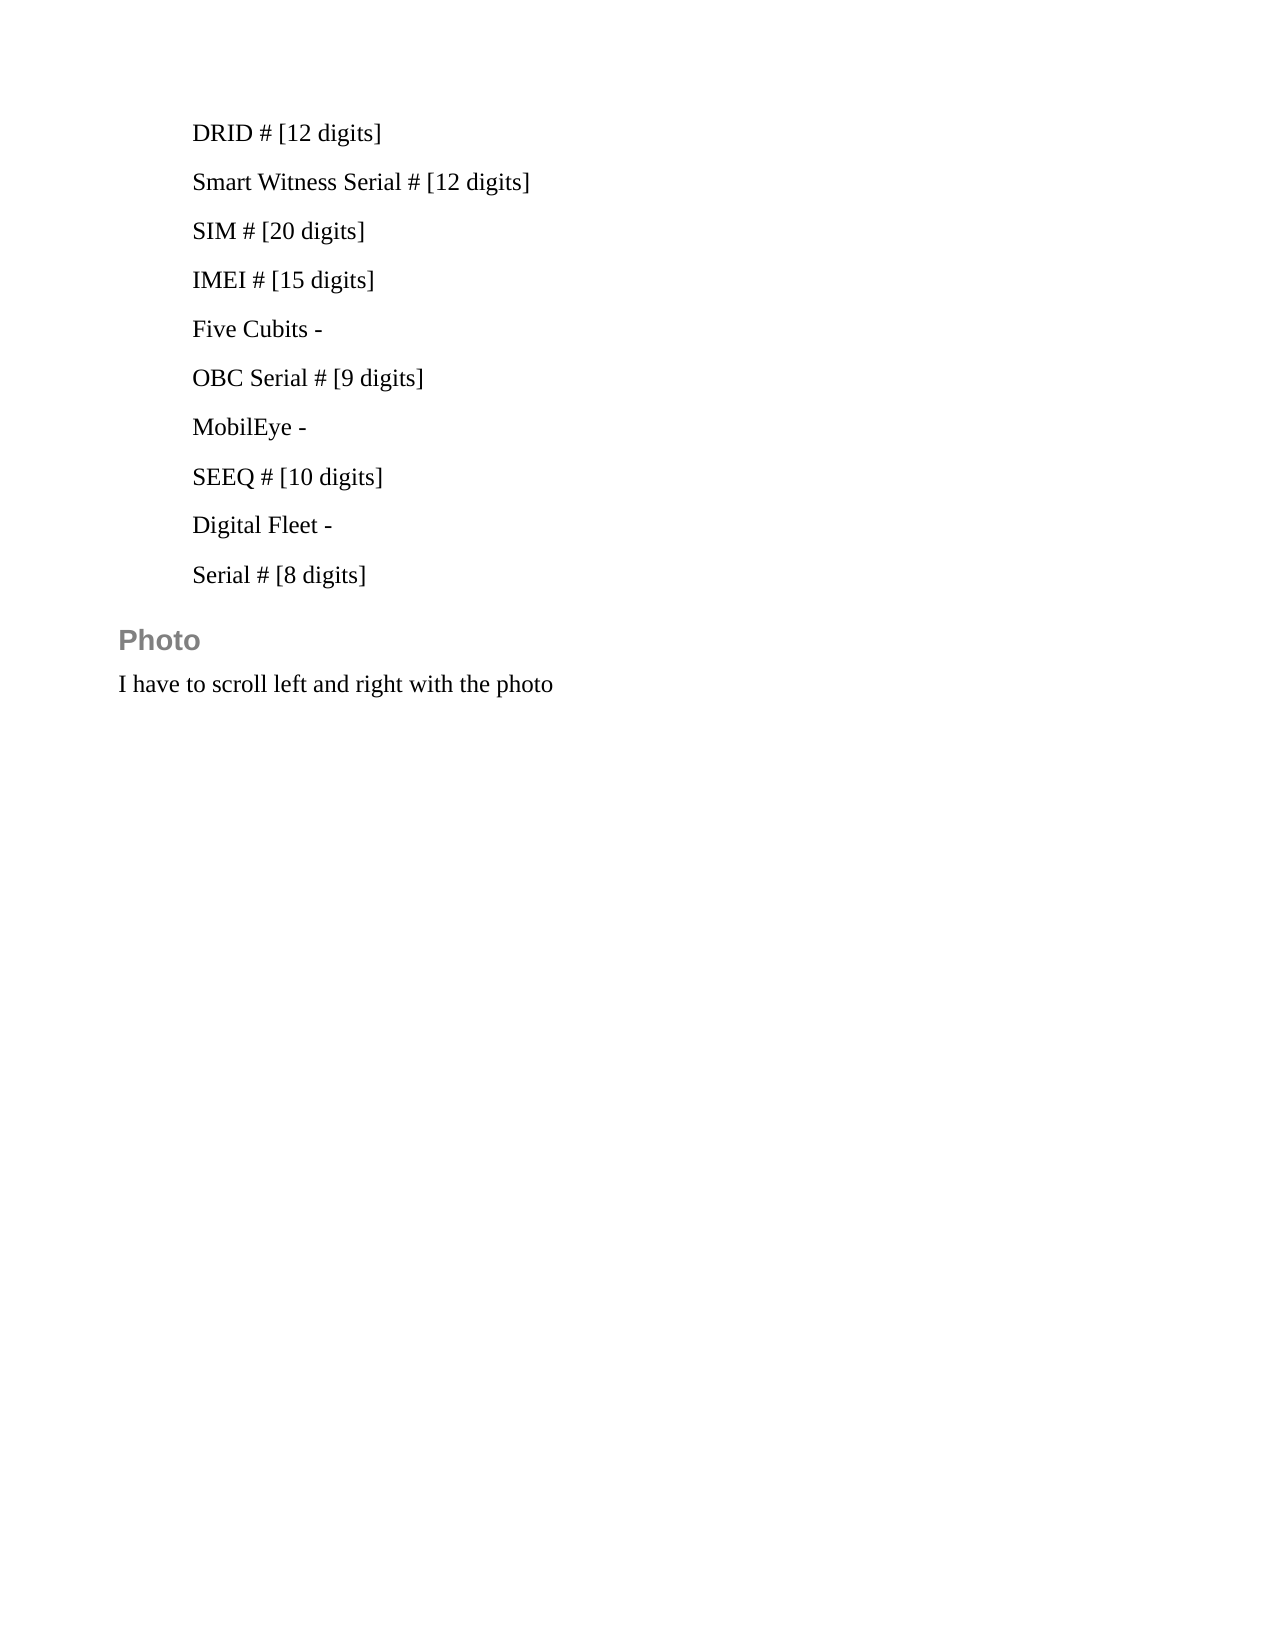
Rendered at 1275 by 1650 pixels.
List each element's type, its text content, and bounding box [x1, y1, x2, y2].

text IMEI # [15 digits] [192, 265, 1157, 294]
text SIM # [20 digits] [192, 216, 1157, 245]
text Five Cubits - [192, 314, 1157, 343]
text I have to scroll left and right with the photo [118, 669, 1157, 698]
text SEEQ # [10 digits] [192, 462, 1157, 490]
text DRID # [12 digits] [192, 118, 1157, 147]
text Digital Fleet - [192, 511, 1157, 539]
text Smart Witness Serial # [12 digits] [192, 167, 1157, 196]
subtitle Photo [118, 623, 1157, 657]
text MobilEye - [192, 412, 1157, 441]
text Serial # [8 digits] [192, 560, 1157, 588]
text OBC Serial # [9 digits] [192, 363, 1157, 392]
